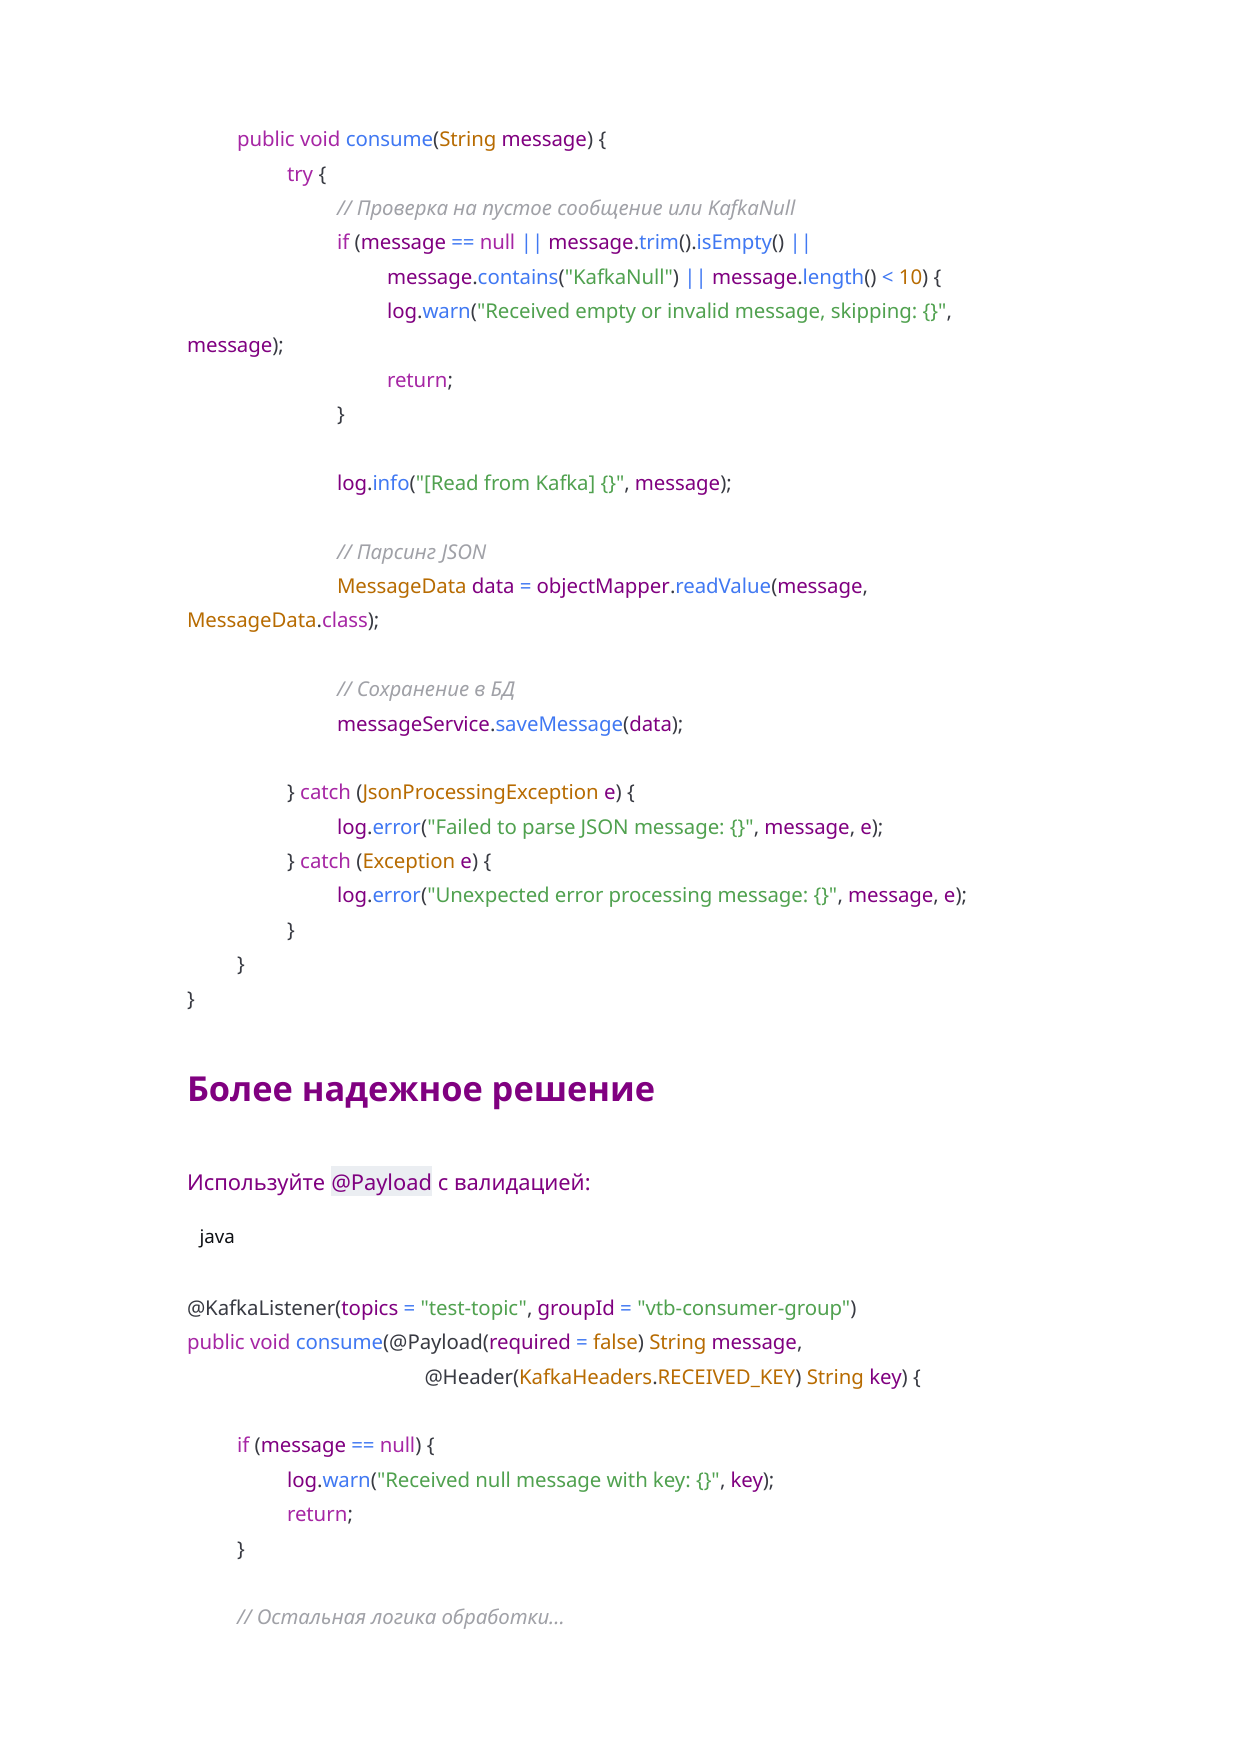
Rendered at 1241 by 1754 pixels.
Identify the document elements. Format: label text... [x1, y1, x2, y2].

text java [199, 1221, 1053, 1249]
text message.contains("KafkaNull") || message.length() < 10) { [187, 256, 1053, 290]
text @KafkaListener(topics = "test-topic", groupId = "vtb-consumer-group") [187, 1287, 1053, 1321]
text } [187, 943, 1053, 977]
text log.error("Failed to parse JSON message: {}", message, e); [187, 806, 1053, 840]
text try { [187, 152, 1053, 187]
text log.warn("Received null message with key: {}", key); [187, 1459, 1053, 1493]
text // Остальная логика обработки... [187, 1596, 1053, 1631]
text public void consume(@Payload(required = false) String message, [187, 1321, 1053, 1356]
text } [187, 909, 1053, 943]
text return; [187, 1493, 1053, 1527]
text return; [187, 359, 1053, 393]
text // Парсинг JSON [187, 531, 1053, 565]
text // Сохранение в БД [187, 668, 1053, 702]
text } catch (JsonProcessingException e) { [187, 771, 1053, 806]
text } catch (Exception e) { [187, 840, 1053, 874]
text if (message == null) { [187, 1424, 1053, 1459]
text public void consume(String message) { [187, 118, 1053, 152]
text } [187, 1527, 1053, 1562]
text @Header(KafkaHeaders.RECEIVED_KEY) String key) { [187, 1356, 1053, 1390]
text if (message == null || message.trim().isEmpty() || [187, 221, 1053, 256]
subtitle Более надежное решение [187, 1062, 1053, 1112]
text log.info("[Read from Kafka] {}", message); [187, 462, 1053, 496]
text log.warn("Received empty or invalid message, skipping: {}", message); [187, 290, 1053, 359]
text } [187, 393, 1053, 427]
text // Проверка на пустое сообщение или KafkaNull [187, 187, 1053, 221]
text Используйте @Payload с валидацией: [187, 1162, 1053, 1196]
text MessageData data = objectMapper.readValue(message, MessageData.class); [187, 565, 1053, 634]
text } [187, 977, 1053, 1012]
text messageService.saveMessage(data); [187, 702, 1053, 737]
text log.error("Unexpected error processing message: {}", message, e); [187, 874, 1053, 909]
